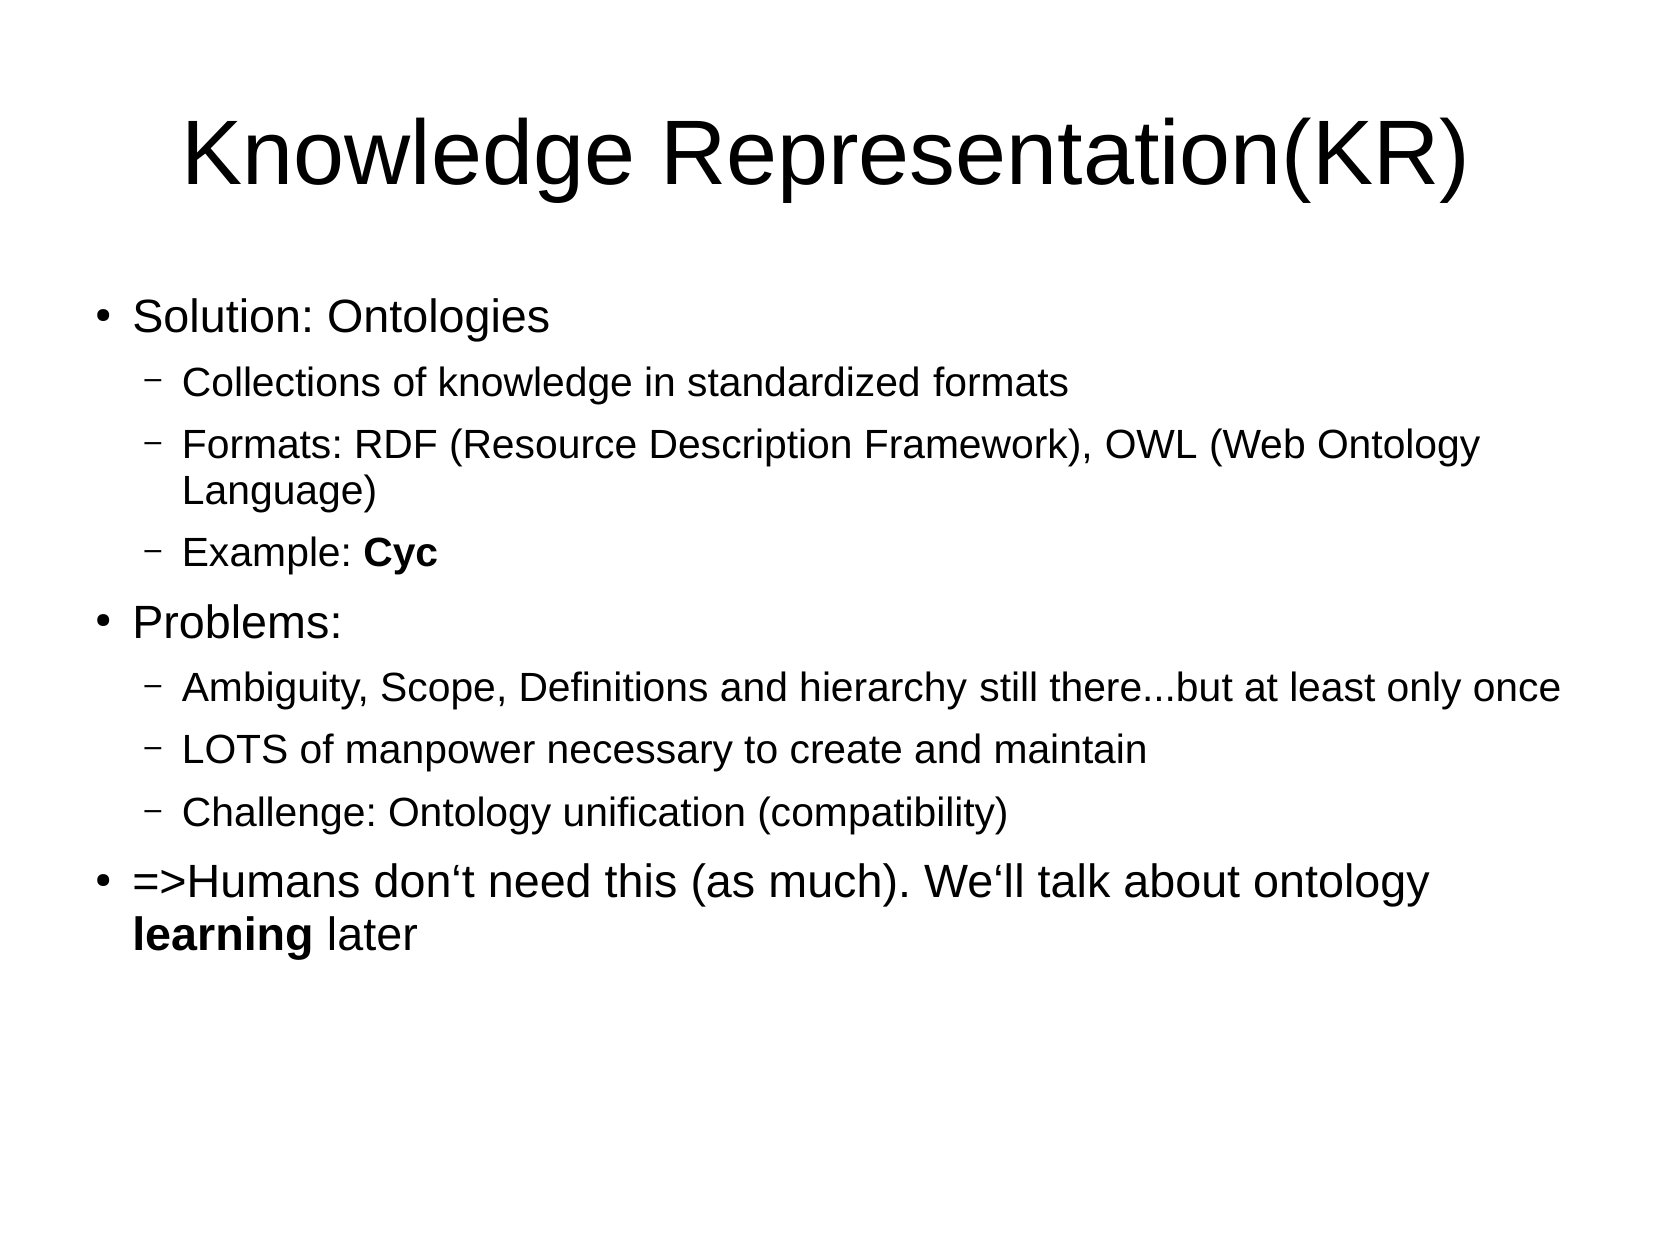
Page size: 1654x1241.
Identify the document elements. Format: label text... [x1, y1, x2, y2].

title Knowledge Representation(KR) [82, 49, 1571, 257]
list Solution: Ontologies Collections of knowledge in standardized formats Formats: RDF (Resource Description Framework), OWL (Web Ontology Language) Example: Cyc Problems: Ambiguity, Scope, Definitions and hierarchy still there...but at least only once LOTS of manpower necessary to create and maintain Challenge: Ontology unification (compatibility) =>Humans don‘t need this (as much). We‘ll talk about ontology learning later [82, 290, 1571, 1010]
